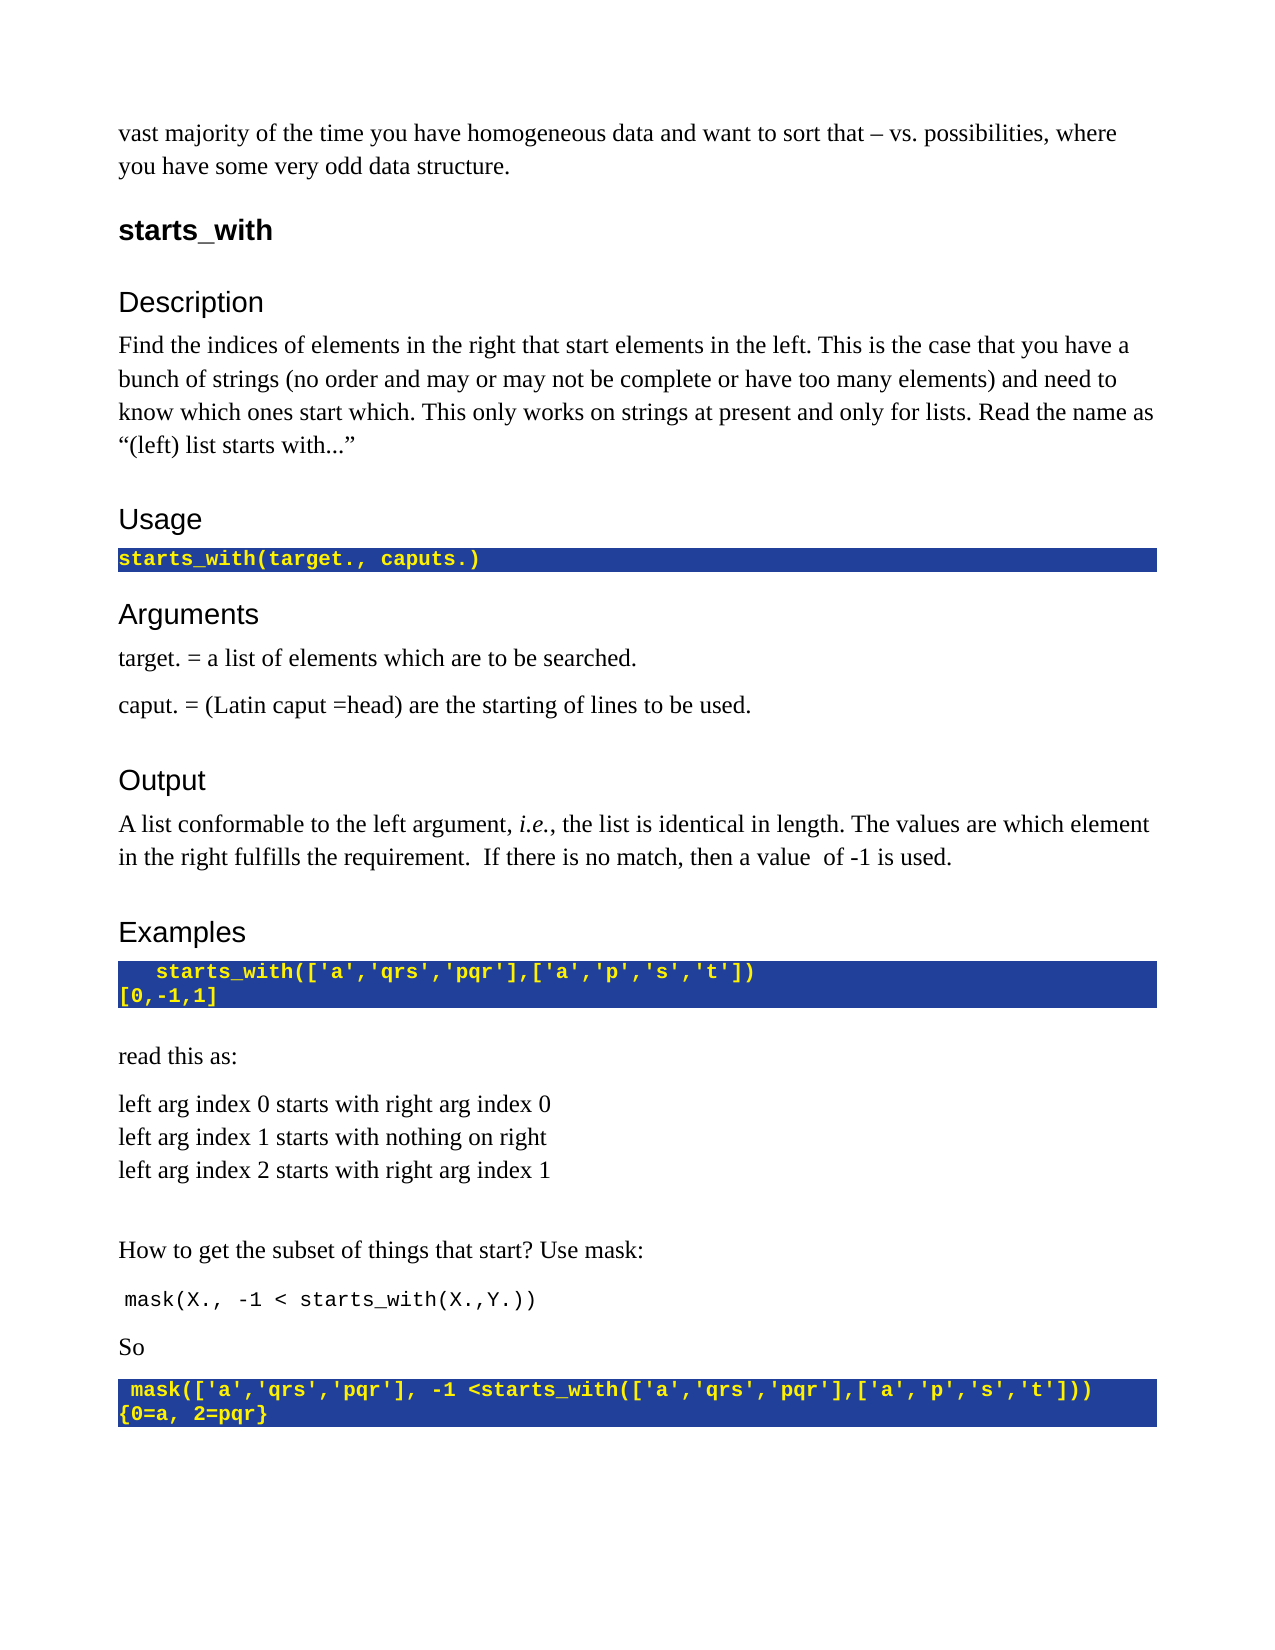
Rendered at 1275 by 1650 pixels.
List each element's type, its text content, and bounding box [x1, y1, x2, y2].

subtitle starts_with [118, 213, 1157, 247]
text mask(X., -1 < starts_with(X.,Y.)) [118, 1283, 1157, 1313]
subtitle Usage [118, 502, 1157, 536]
text mask(['a','qrs','pqr'], -1 <starts_with(['a','qrs','pqr'],['a','p','s','t'])) [118, 1379, 1157, 1403]
subtitle Arguments [118, 597, 1157, 631]
subtitle Examples [118, 915, 1157, 948]
text caput. = (Latin caput =head) are the starting of lines to be used. [118, 691, 1157, 719]
subtitle Description [118, 284, 1157, 318]
text vast majority of the time you have homogeneous data and want to sort that – vs. possibilities, where you have some very odd data structure. [118, 118, 1157, 180]
text {0=a, 2=pqr} [118, 1403, 1157, 1427]
text How to get the subset of things that start? Use mask: [118, 1236, 1157, 1264]
text Find the indices of elements in the right that start elements in the left. This is the case that you have a bunch of strings (no order and may or may not be complete or have too many elements) and need to know which ones start which. This only works on strings at present and only for lists. Read the name as “(left) list starts with...” [118, 331, 1157, 458]
text A list conformable to the left argument, i.e., the list is identical in length. The values are which element in the right fulfills the requirement. If there is no match, then a value of -1 is used. [118, 809, 1157, 871]
text [0,-1,1] [118, 984, 1157, 1008]
text left arg index 0 starts with right arg index 0 left arg index 1 starts with nothing on right left arg index 2 starts with right arg index 1 [118, 1089, 1157, 1217]
text starts_with(['a','qrs','pqr'],['a','p','s','t']) [118, 961, 1157, 984]
text starts_with(target., caputs.) [118, 548, 1157, 572]
text read this as: [118, 1008, 1157, 1070]
subtitle Output [118, 763, 1157, 797]
text So [118, 1332, 1157, 1360]
text target. = a list of elements which are to be searched. [118, 643, 1157, 672]
